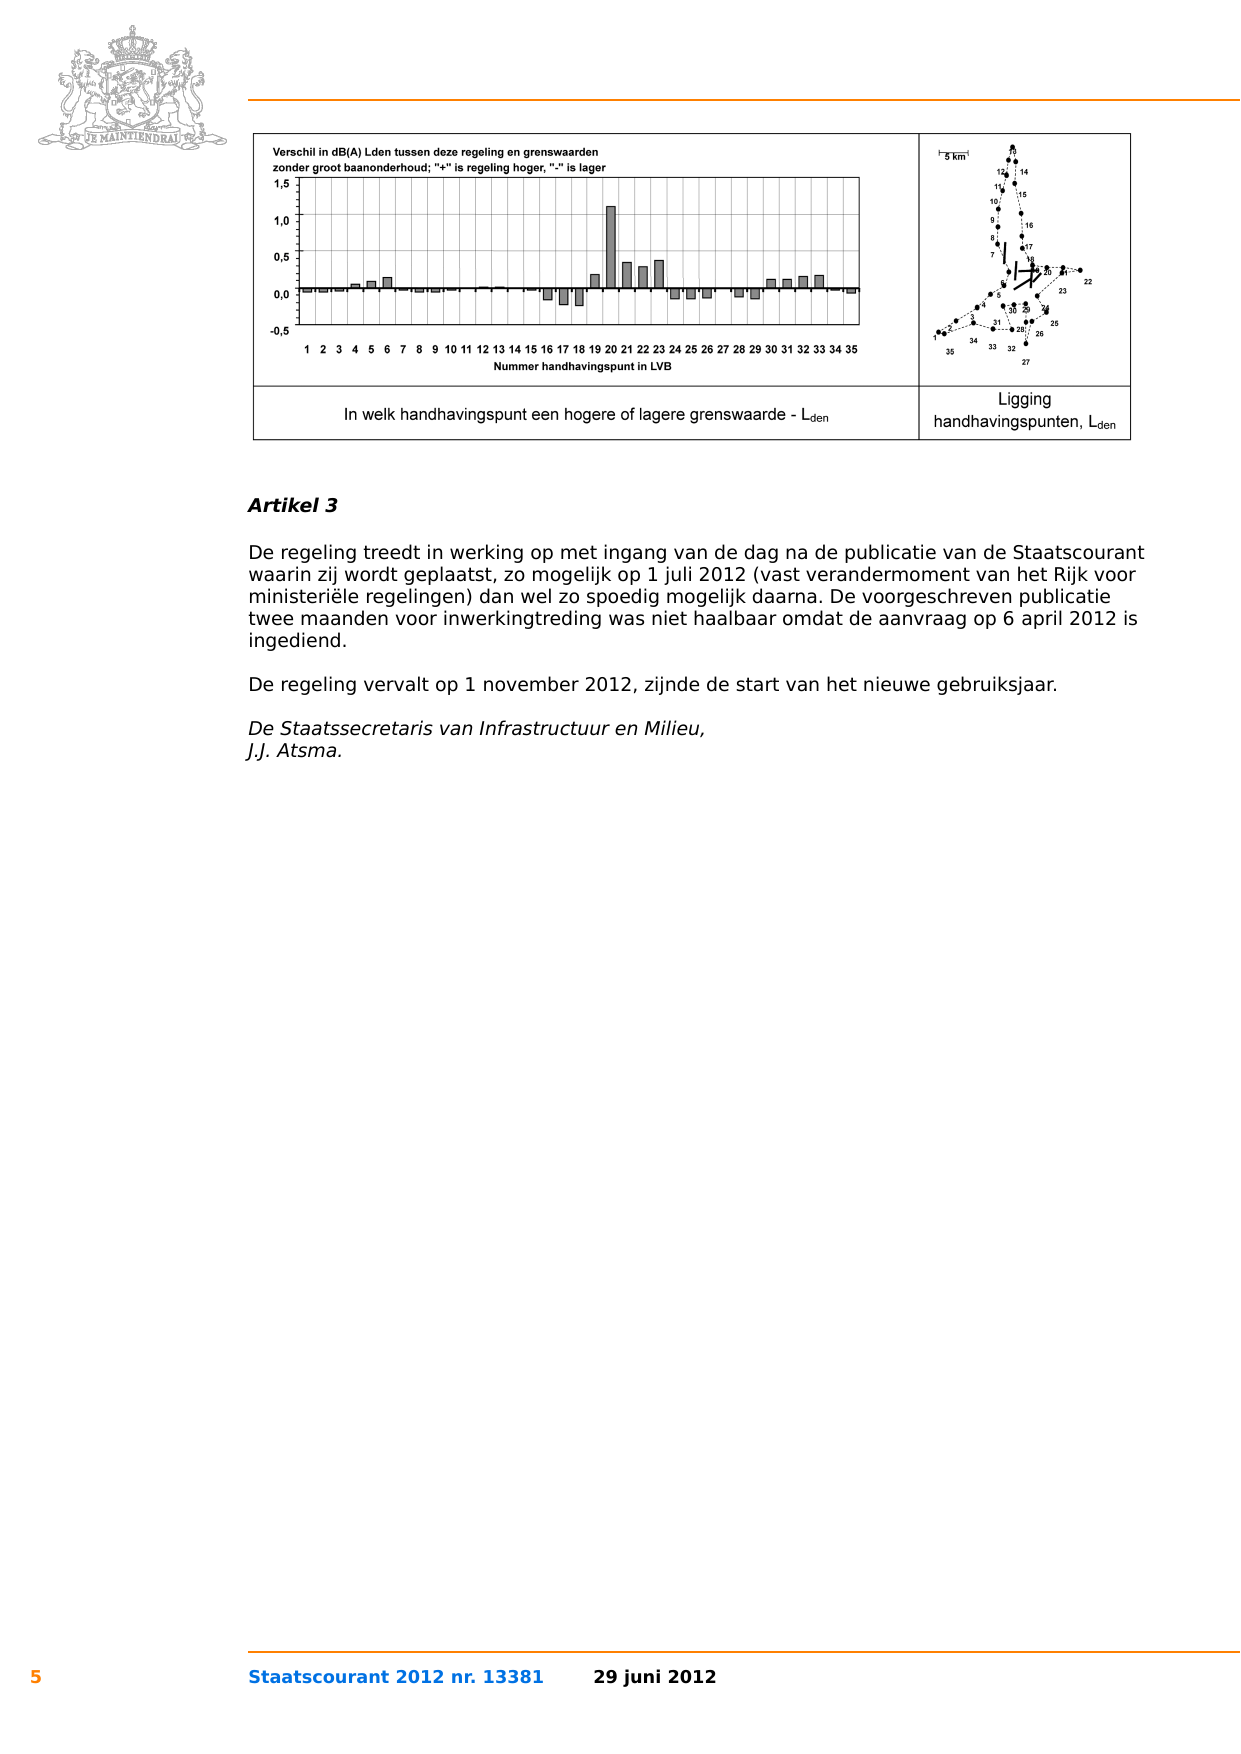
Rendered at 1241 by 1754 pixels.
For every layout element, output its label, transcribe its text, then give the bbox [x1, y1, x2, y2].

text De regeling vervalt op 1 november 2012, zijnde de start van het nieuwe gebruiksjaar. [248, 674, 1163, 696]
text De regeling treedt in werking op met ingang van de dag na de publicatie van de Staatscourant waarin zij wordt geplaatst, zo mogelijk op 1 juli 2012 (vast verandermoment van het Rijk voor ministeriële regelingen) dan wel zo spoedig mogelijk daarna. De voorgeschreven publicatie twee maanden voor inwerkingtreding was niet haalbaar omdat de aanvraag op 6 april 2012 is ingediend. [248, 542, 1163, 652]
subtitle Artikel 3 [248, 495, 1163, 517]
picture [38, 25, 227, 150]
text De Staatssecretaris van Infrastructuur en Milieu, J.J. Atsma. [248, 717, 1163, 761]
picture [248, 130, 1134, 443]
